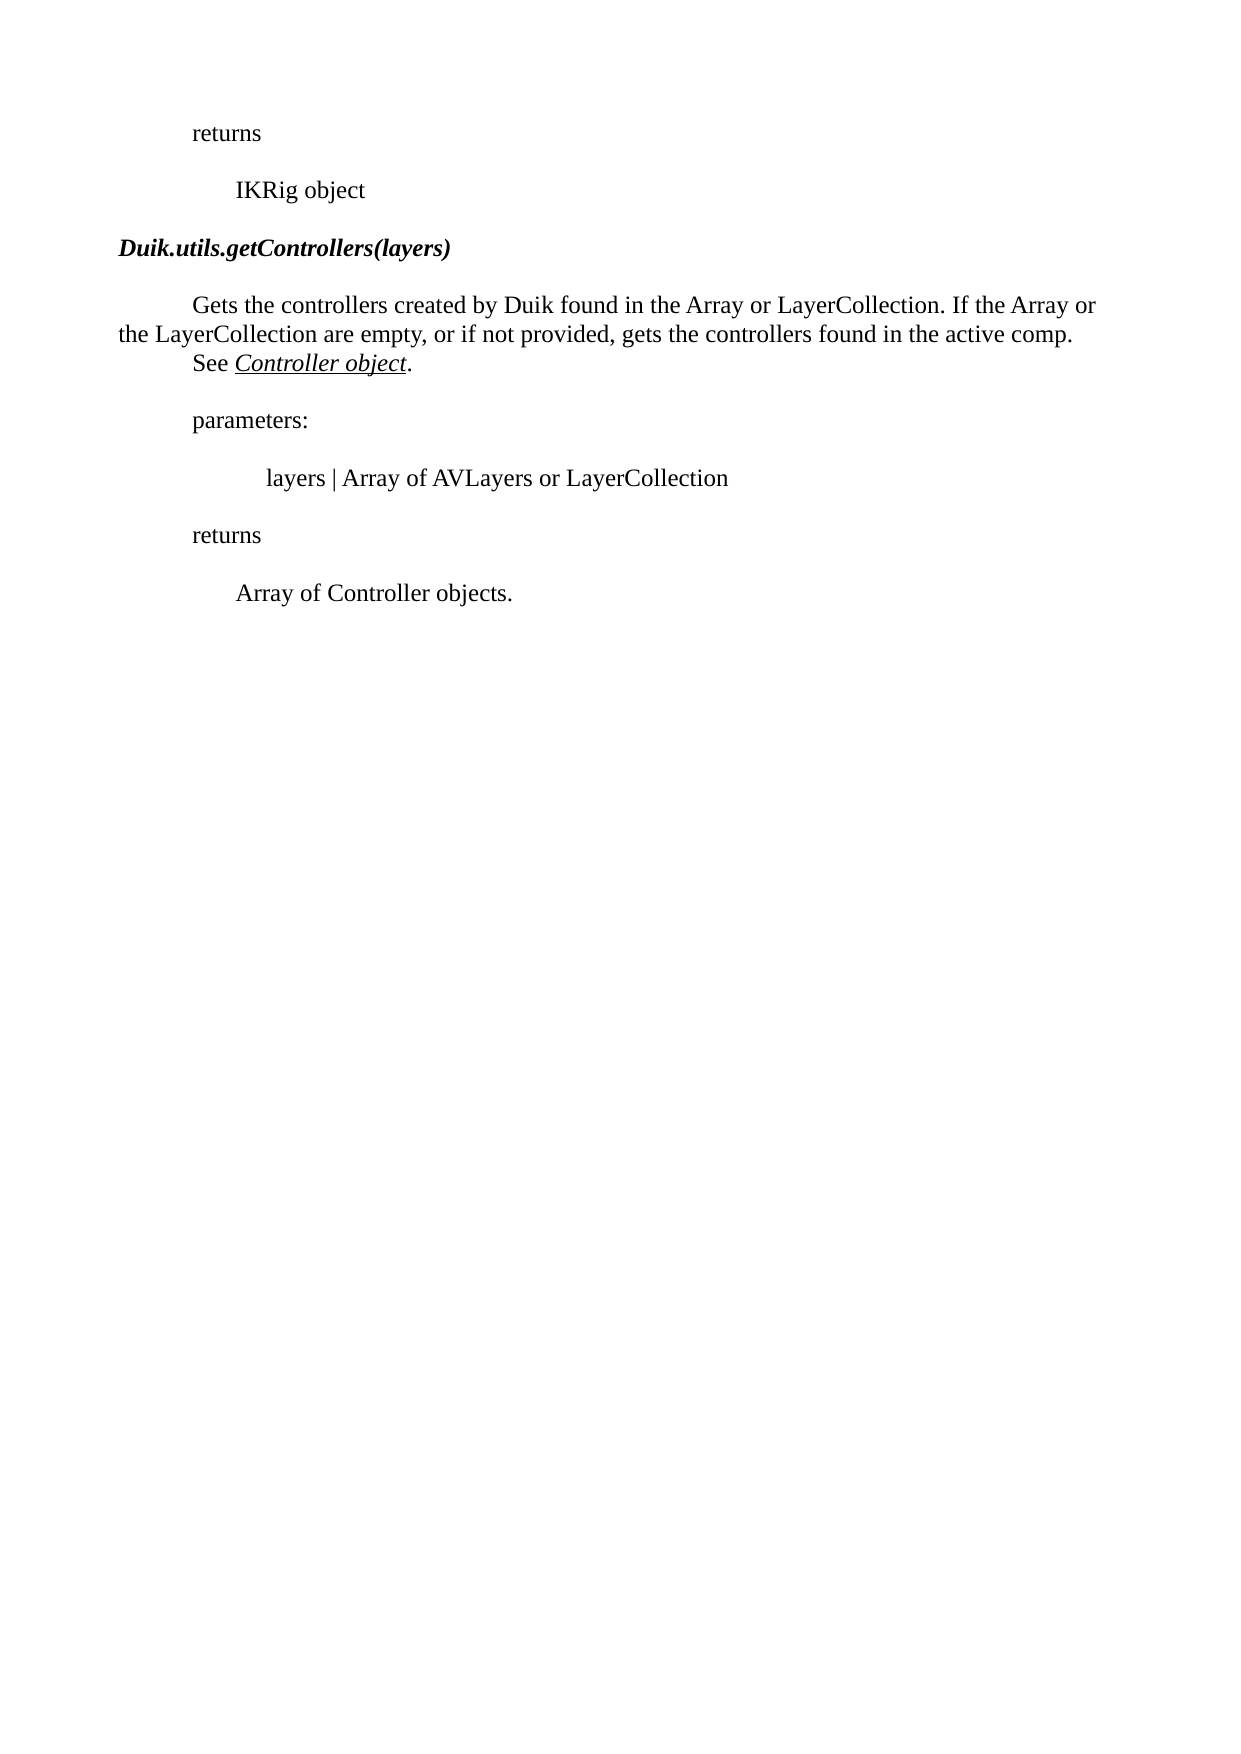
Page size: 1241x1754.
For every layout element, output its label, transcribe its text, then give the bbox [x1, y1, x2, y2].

text Array of Controller objects. [118, 578, 1122, 607]
text See Controller object. [118, 348, 1122, 377]
text parameters: [118, 406, 1122, 434]
text Duik.utils.getControllers(layers) [118, 233, 1122, 262]
text returns [118, 118, 1122, 147]
text layers | Array of AVLayers or LayerCollection [118, 463, 1122, 492]
text returns [118, 521, 1122, 549]
text Gets the controllers created by Duik found in the Array or LayerCollection. If the Array or the LayerCollection are empty, or if not provided, gets the controllers found in the active comp. [118, 291, 1122, 348]
text IKRig object [118, 176, 1122, 204]
